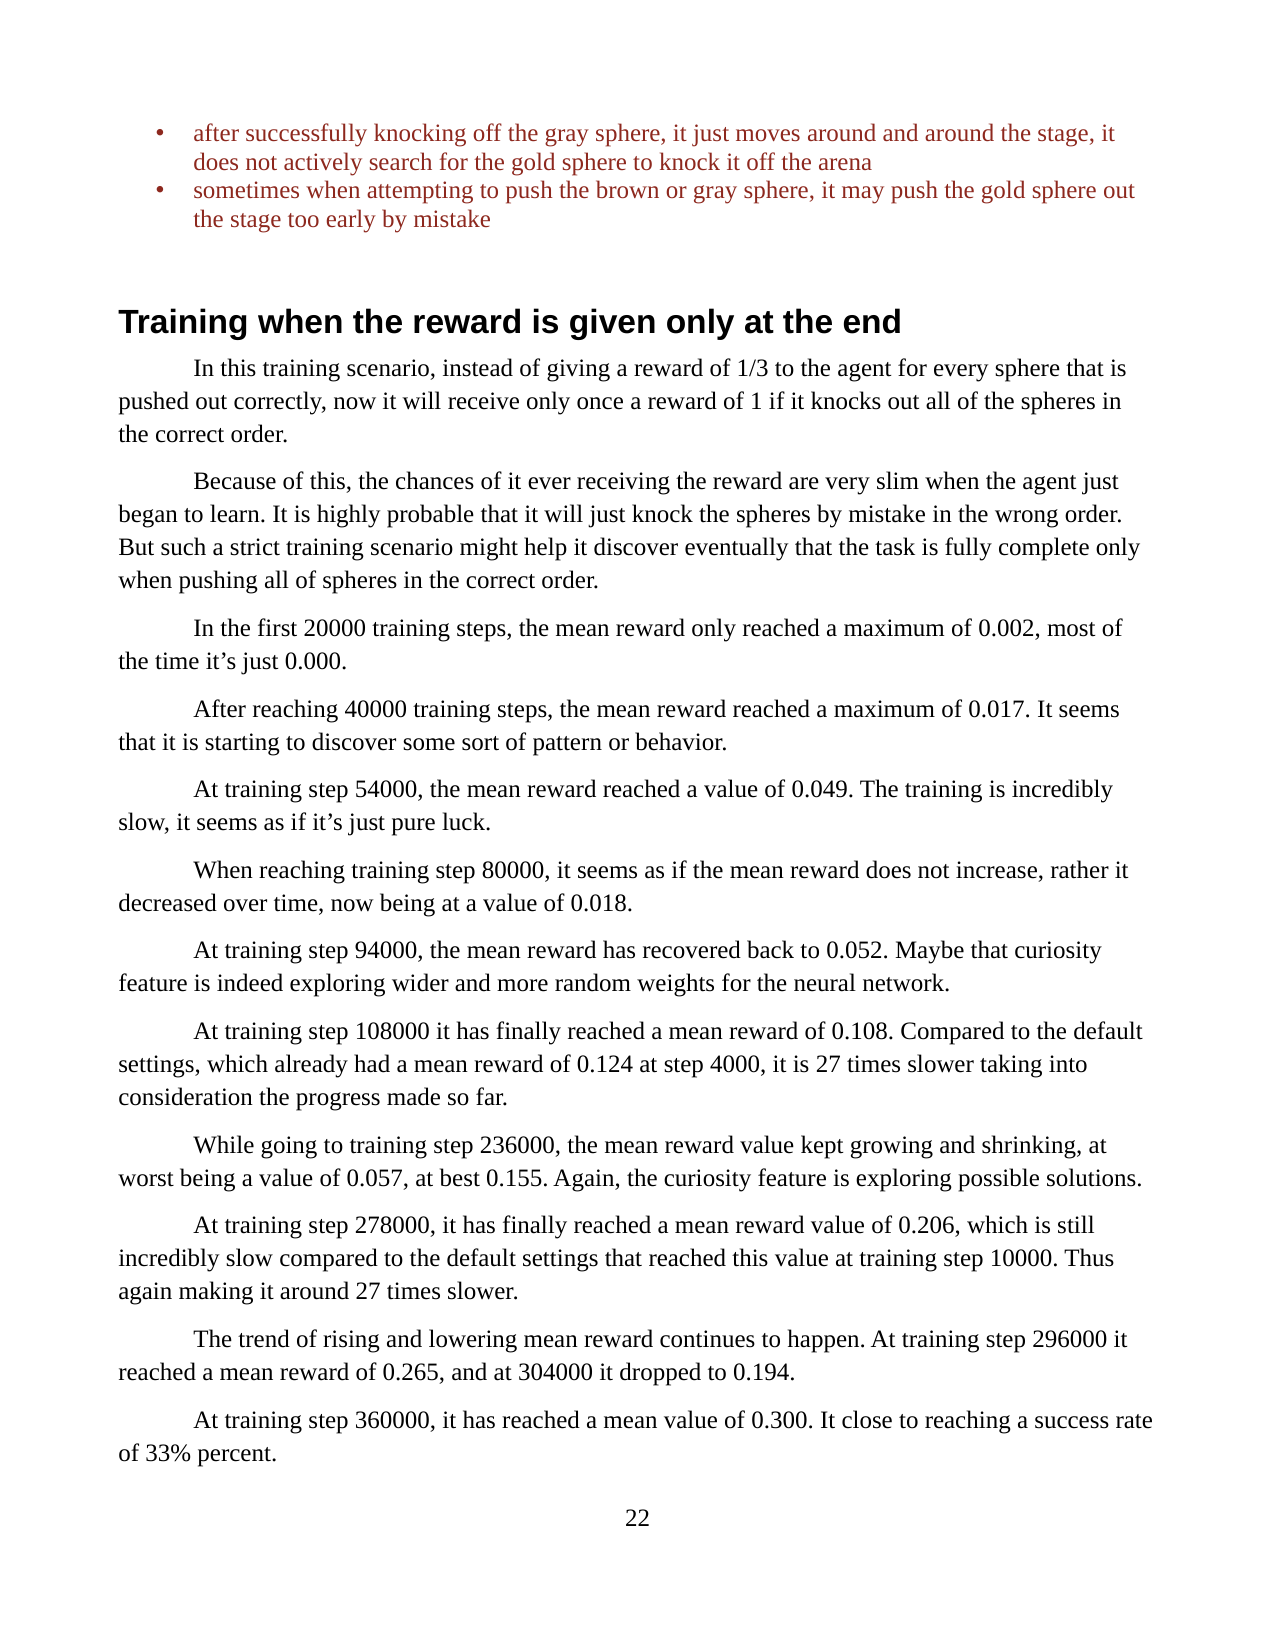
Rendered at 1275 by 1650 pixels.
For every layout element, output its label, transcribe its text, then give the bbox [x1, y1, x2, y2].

text The trend of rising and lowering mean reward continues to happen. At training step 296000 it reached a mean reward of 0.265, and at 304000 it dropped to 0.194. [118, 1324, 1157, 1386]
text After reaching 40000 training steps, the mean reward reached a maximum of 0.017. It seems that it is starting to discover some sort of pattern or behavior. [118, 694, 1157, 755]
subtitle Training when the reward is given only at the end [118, 302, 1157, 340]
text When reaching training step 80000, it seems as if the mean reward does not increase, rather it decreased over time, now being at a value of 0.018. [118, 855, 1157, 917]
text At training step 108000 it has finally reached a mean reward of 0.108. Compared to the default settings, which already had a mean reward of 0.124 at step 4000, it is 27 times slower taking into consideration the progress made so far. [118, 1016, 1157, 1111]
text At training step 360000, it has reached a mean value of 0.300. It close to reaching a success rate of 33% percent. [118, 1405, 1157, 1466]
text At training step 94000, the mean reward has recovered back to 0.052. Maybe that curiosity feature is indeed exploring wider and more random weights for the neural network. [118, 936, 1157, 997]
text In this training scenario, instead of giving a reward of 1/3 to the agent for every sphere that is pushed out correctly, now it will receive only once a reward of 1 if it knocks out all of the spheres in the correct order. [118, 353, 1157, 447]
list sometimes when attempting to push the brown or gray sphere, it may push the gold sphere out the stage too early by mistake [156, 176, 1157, 233]
text Because of this, the chances of it ever receiving the reward are very slim when the agent just began to learn. It is highly probable that it will just knock the spheres by mistake in the wrong order. But such a strict training scenario might help it discover eventually that the task is fully complete only when pushing all of spheres in the correct order. [118, 466, 1157, 594]
text In the first 20000 training steps, the mean reward only reached a maximum of 0.002, most of the time it’s just 0.000. [118, 613, 1157, 675]
text At training step 54000, the mean reward reached a value of 0.049. The training is incredibly slow, it seems as if it’s just pure luck. [118, 774, 1157, 836]
text At training step 278000, it has finally reached a mean reward value of 0.206, which is still incredibly slow compared to the default settings that reached this value at training step 10000. Thus again making it around 27 times slower. [118, 1210, 1157, 1305]
list after successfully knocking off the gray sphere, it just moves around and around the stage, it does not actively search for the gold sphere to knock it off the arena [156, 118, 1157, 176]
text While going to training step 236000, the mean reward value kept growing and shrinking, at worst being a value of 0.057, at best 0.155. Again, the curiosity feature is exploring possible solutions. [118, 1130, 1157, 1192]
